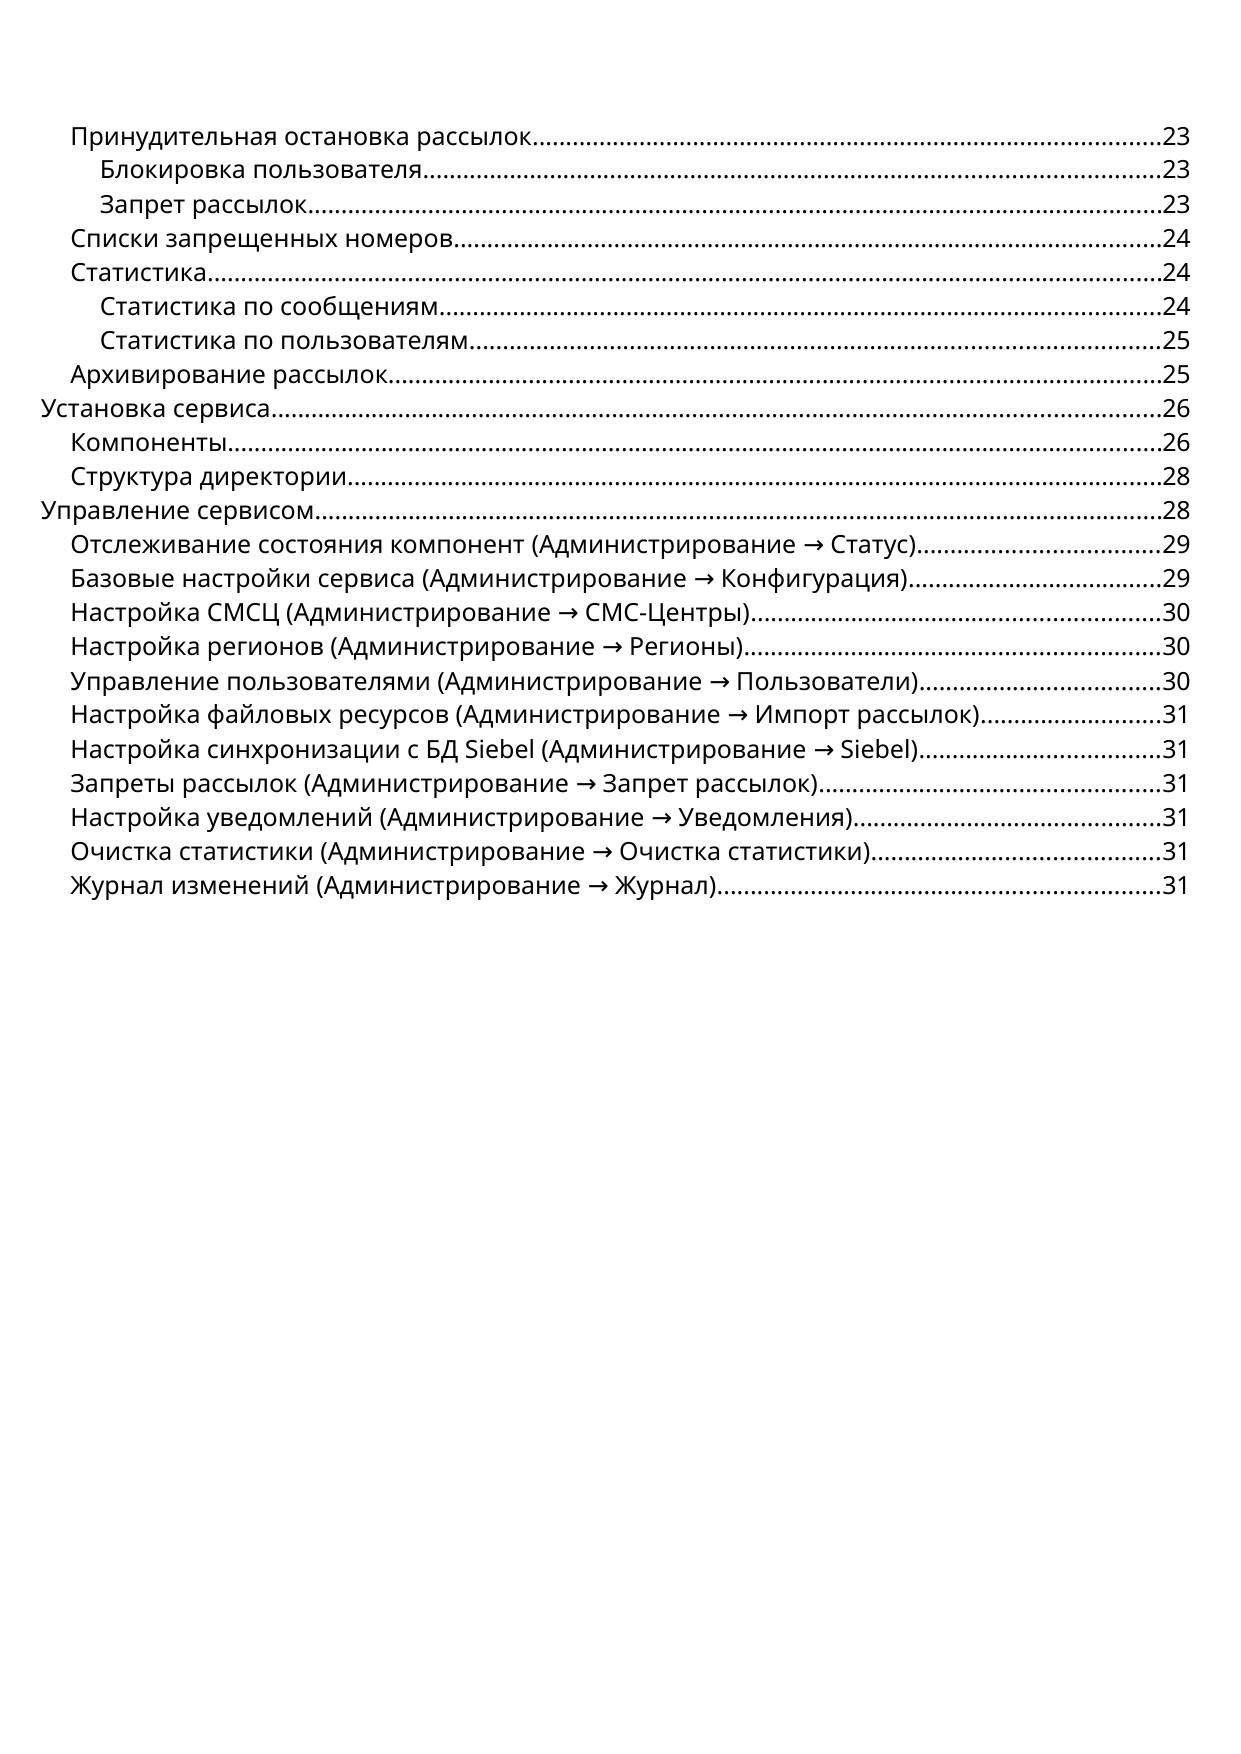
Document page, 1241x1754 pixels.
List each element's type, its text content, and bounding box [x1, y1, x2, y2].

text Архивирование рассылок 25 [70, 357, 1191, 391]
text Установка сервиса 26 [41, 391, 1191, 425]
text Запрет рассылок 23 [99, 186, 1191, 220]
text Запреты рассылок (Администрирование → Запрет рассылок) 31 [70, 765, 1191, 799]
text Компоненты 26 [70, 425, 1191, 459]
text Блокировка пользователя 23 [99, 152, 1191, 186]
text Отслеживание состояния компонент (Администрирование → Статус) 29 [70, 527, 1191, 561]
text Настройка синхронизации с БД Siebel (Администрирование → Siebel) 31 [70, 731, 1191, 765]
text Управление сервисом 28 [41, 493, 1191, 527]
text Журнал изменений (Администрирование → Журнал) 31 [70, 867, 1191, 902]
text Управление пользователями (Администрирование → Пользователи) 30 [70, 663, 1191, 697]
text Структура директории 28 [70, 459, 1191, 493]
text Настройка регионов (Администрирование → Регионы) 30 [70, 629, 1191, 663]
text Базовые настройки сервиса (Администрирование → Конфигурация) 29 [70, 561, 1191, 595]
text Статистика по пользователям 25 [99, 322, 1191, 357]
text Очистка статистики (Администрирование → Очистка статистики) 31 [70, 833, 1191, 867]
text Настройка СМСЦ (Администрирование → СМС-Центры) 30 [70, 595, 1191, 629]
text Настройка уведомлений (Администрирование → Уведомления) 31 [70, 799, 1191, 833]
text Списки запрещенных номеров 24 [70, 220, 1191, 254]
text Настройка файловых ресурсов (Администрирование → Импорт рассылок) 31 [70, 697, 1191, 731]
text Принудительная остановка рассылок 23 [70, 118, 1191, 152]
text Статистика по сообщениям 24 [99, 288, 1191, 322]
text Статистика 24 [70, 254, 1191, 288]
